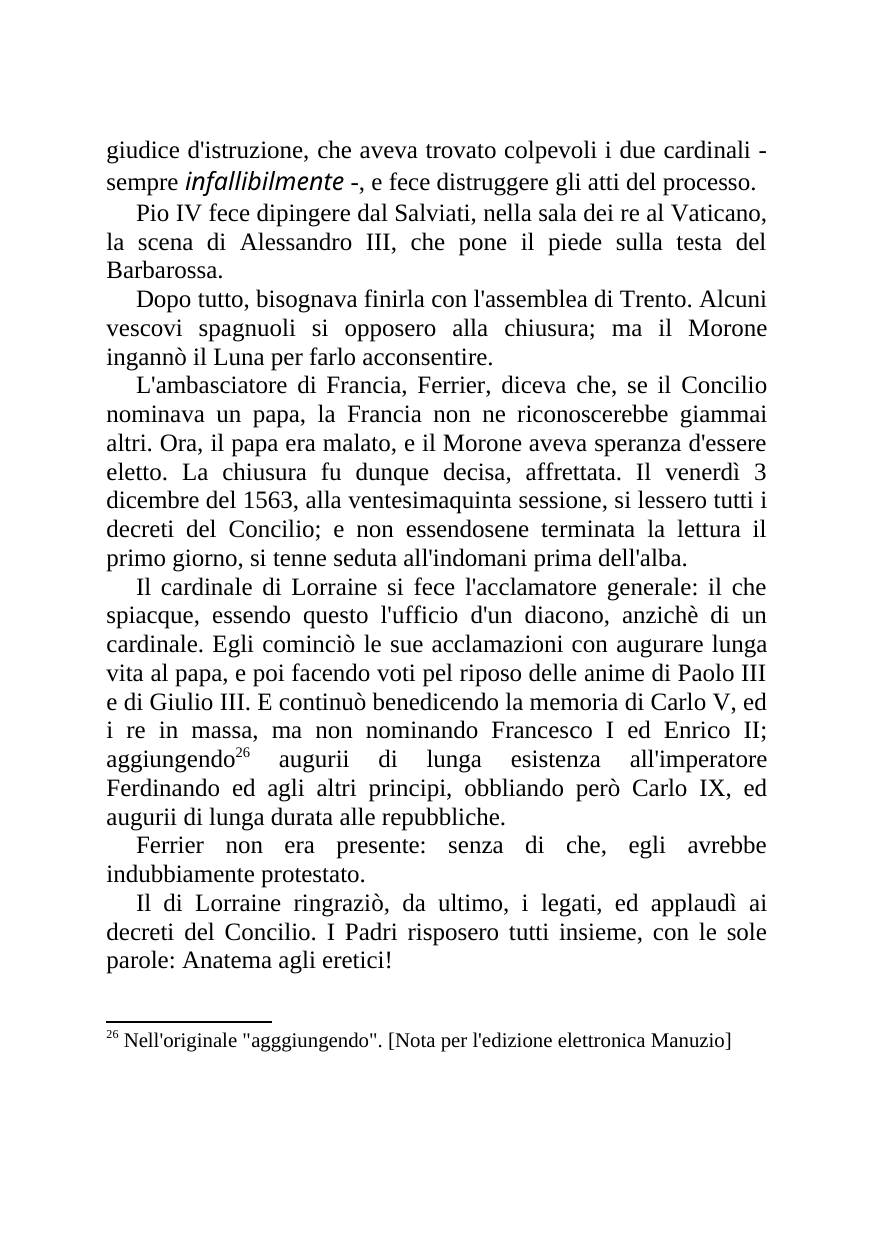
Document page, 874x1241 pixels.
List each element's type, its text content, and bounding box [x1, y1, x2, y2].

text Il di Lorraine ringraziò, da ultimo, i legati, ed applaudì ai decreti del Concilio. I Padri risposero tutti insieme, con le sole parole: Anatema agli eretici! [106, 888, 768, 974]
text giudice d'istruzione, che aveva trovato colpevoli i due cardinali - sempre infallibilmente -, e fece distruggere gli atti del processo. [106, 135, 768, 198]
text Ferrier non era presente: senza di che, egli avrebbe indubbiamente protestato. [106, 830, 768, 888]
text Dopo tutto, bisognava finirla con l'assemblea di Trento. Alcuni vescovi spagnuoli si opposero alla chiusura; ma il Morone ingannò il Luna per farlo acconsentire. [106, 284, 768, 370]
text Nell'originale "agggiungendo". [Nota per l'edizione elettronica Manuzio] [106, 1028, 768, 1052]
text Pio IV fece dipingere dal Salviati, nella sala dei re al Vaticano, la scena di Alessandro III, che pone il piede sulla testa del Barbarossa. [106, 198, 768, 284]
text L'ambasciatore di Francia, Ferrier, diceva che, se il Concilio nominava un papa, la Francia non ne riconoscerebbe giammai altri. Ora, il papa era malato, e il Morone aveva speranza d'essere eletto. La chiusura fu dunque decisa, affrettata. Il venerdì 3 dicembre del 1563, alla ventesimaquinta sessione, si lessero tutti i decreti del Concilio; e non essendosene terminata la lettura il primo giorno, si tenne seduta all'indomani prima dell'alba. [106, 370, 768, 572]
text Il cardinale di Lorraine si fece l'acclamatore generale: il che spiacque, essendo questo l'ufficio d'un diacono, anzichè di un cardinale. Egli cominciò le sue acclamazioni con augurare lunga vita al papa, e poi facendo voti pel riposo delle anime di Paolo III e di Giulio III. E continuò benedicendo la memoria di Carlo V, ed i re in massa, ma non nominando Francesco I ed Enrico II; aggiungendo augurii di lunga esistenza all'imperatore Ferdinando ed agli altri principi, obbliando però Carlo IX, ed augurii di lunga durata alle repubbliche. [106, 572, 768, 830]
